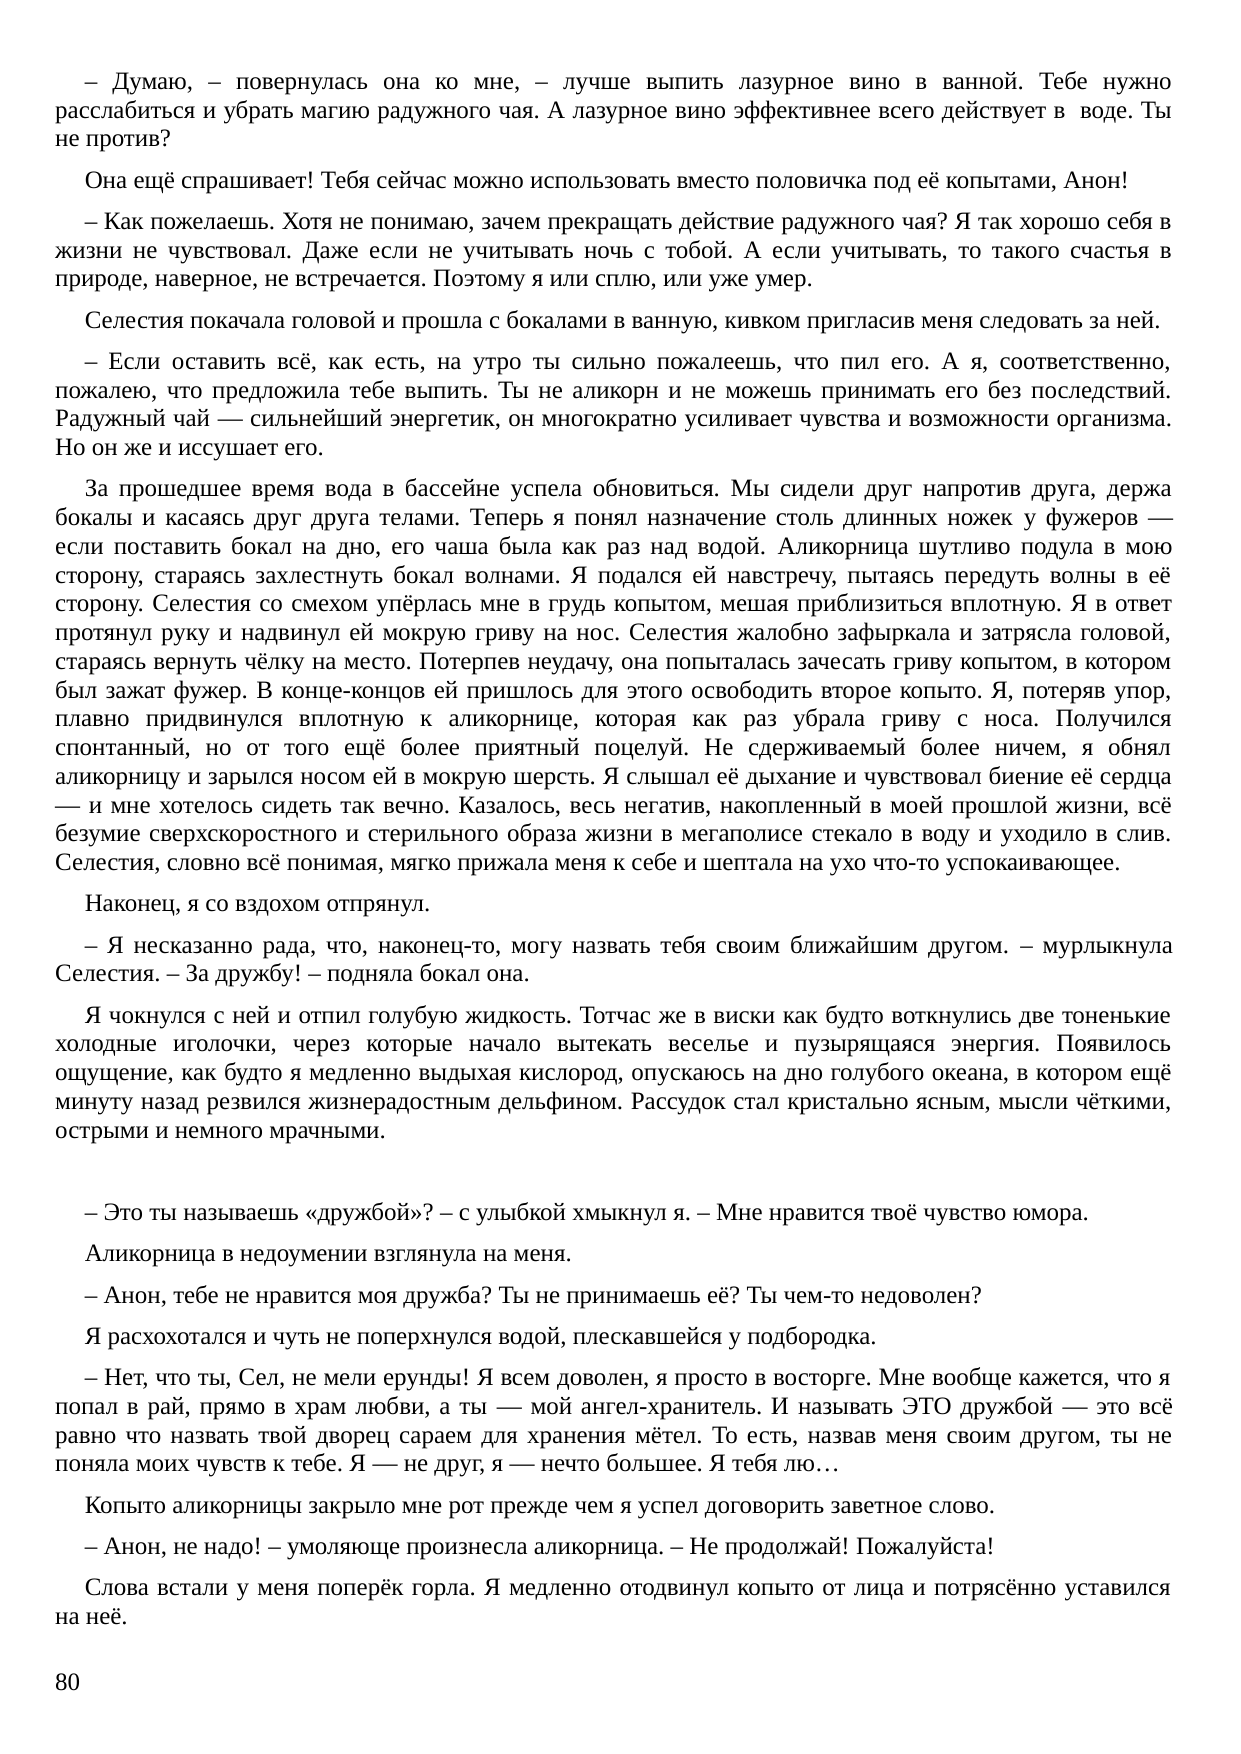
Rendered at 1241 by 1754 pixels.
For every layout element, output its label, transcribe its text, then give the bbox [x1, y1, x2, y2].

text За прошедшее время вода в бассейне успела обновиться. Мы сидели друг напротив друга, держа бокалы и касаясь друг друга телами. Теперь я понял назначение столь длинных ножек у фужеров — если поставить бокал на дно, его чаша была как раз над водой. Аликорница шутливо подула в мою сторону, стараясь захлестнуть бокал волнами. Я подался ей навстречу, пытаясь передуть волны в её сторону. Селестия со смехом упёрлась мне в грудь копытом, мешая приблизиться вплотную. Я в ответ протянул руку и надвинул ей мокрую гриву на нос. Селестия жалобно зафыркала и затрясла головой, стараясь вернуть чёлку на место. Потерпев неудачу, она попыталась зачесать гриву копытом, в котором был зажат фужер. В конце-концов ей пришлось для этого освободить второе копыто. Я, потеряв упор, плавно придвинулся вплотную к аликорнице, которая как раз убрала гриву с носа. Получился спонтанный, но от того ещё более приятный поцелуй. Не сдерживаемый более ничем, я обнял аликорницу и зарылся носом ей в мокрую шерсть. Я слышал её дыхание и чувствовал биение её сердца — и мне хотелось сидеть так вечно. Казалось, весь негатив, накопленный в моей прошлой жизни, всё безумие сверхскоростного и стерильного образа жизни в мегаполисе стекало в воду и уходило в слив. Селестия, словно всё понимая, мягко прижала меня к себе и шептала на ухо что-то успокаивающее. [55, 473, 1173, 876]
text Я расхохотался и чуть не поперхнулся водой, плескавшейся у подбородка. [55, 1321, 1173, 1350]
text – Анон, не надо! – умоляюще произнесла аликорница. – Не продолжай! Пожалуйста! [55, 1531, 1173, 1560]
text Аликорница в недоумении взглянула на меня. [55, 1238, 1173, 1267]
text – Я несказанно рада, что, наконец-то, могу назвать тебя своим ближайшим другом. – мурлыкнула Селестия. – За дружбу! – подняла бокал она. [55, 930, 1173, 987]
text Селестия покачала головой и прошла с бокалами в ванную, кивком пригласив меня следовать за ней. [55, 305, 1173, 333]
text – Это ты называешь «дружбой»? – с улыбкой хмыкнул я. – Мне нравится твоё чувство юмора. [55, 1197, 1173, 1226]
text Наконец, я со вздохом отпрянул. [55, 888, 1173, 917]
text Копыто аликорницы закрыло мне рот прежде чем я успел договорить заветное слово. [55, 1490, 1173, 1518]
text – Как пожелаешь. Хотя не понимаю, зачем прекращать действие радужного чая? Я так хорошо себя в жизни не чувствовал. Даже если не учитывать ночь с тобой. А если учитывать, то такого счастья в природе, наверное, не встречается. Поэтому я или сплю, или уже умер. [55, 206, 1173, 292]
text Я чокнулся с ней и отпил голубую жидкость. Тотчас же в виски как будто воткнулись две тоненькие холодные иголочки, через которые начало вытекать веселье и пузырящаяся энергия. Появилось ощущение, как будто я медленно выдыхая кислород, опускаюсь на дно голубого океана, в котором ещё минуту назад резвился жизнерадостным дельфином. Рассудок стал кристально ясным, мысли чёткими, острыми и немного мрачными. [55, 1000, 1173, 1143]
text – Если оставить всё, как есть, на утро ты сильно пожалеешь, что пил его. А я, соответственно, пожалею, что предложила тебе выпить. Ты не аликорн и не можешь принимать его без последствий. Радужный чай — сильнейший энергетик, он многократно усиливает чувства и возможности организма. Но он же и иссушает его. [55, 346, 1173, 461]
text Слова встали у меня поперёк горла. Я медленно отодвинул копыто от лица и потрясённо уставился на неё. [55, 1572, 1173, 1630]
text – Думаю, – повернулась она ко мне, – лучше выпить лазурное вино в ванной. Тебе нужно расслабиться и убрать магию радужного чая. А лазурное вино эффективнее всего действует в воде. Ты не против? [55, 66, 1173, 152]
text Она ещё спрашивает! Тебя сейчас можно использовать вместо половичка под её копытами, Анон! [55, 165, 1173, 193]
text – Анон, тебе не нравится моя дружба? Ты не принимаешь её? Ты чем-то недоволен? [55, 1280, 1173, 1308]
text – Нет, что ты, Сел, не мели ерунды! Я всем доволен, я просто в восторге. Мне вообще кажется, что я попал в рай, прямо в храм любви, а ты — мой ангел-хранитель. И называть ЭТО дружбой — это всё равно что назвать твой дворец сараем для хранения мётел. То есть, назвав меня своим другом, ты не поняла моих чувств к тебе. Я — не друг, я — нечто большее. Я тебя лю… [55, 1362, 1173, 1477]
